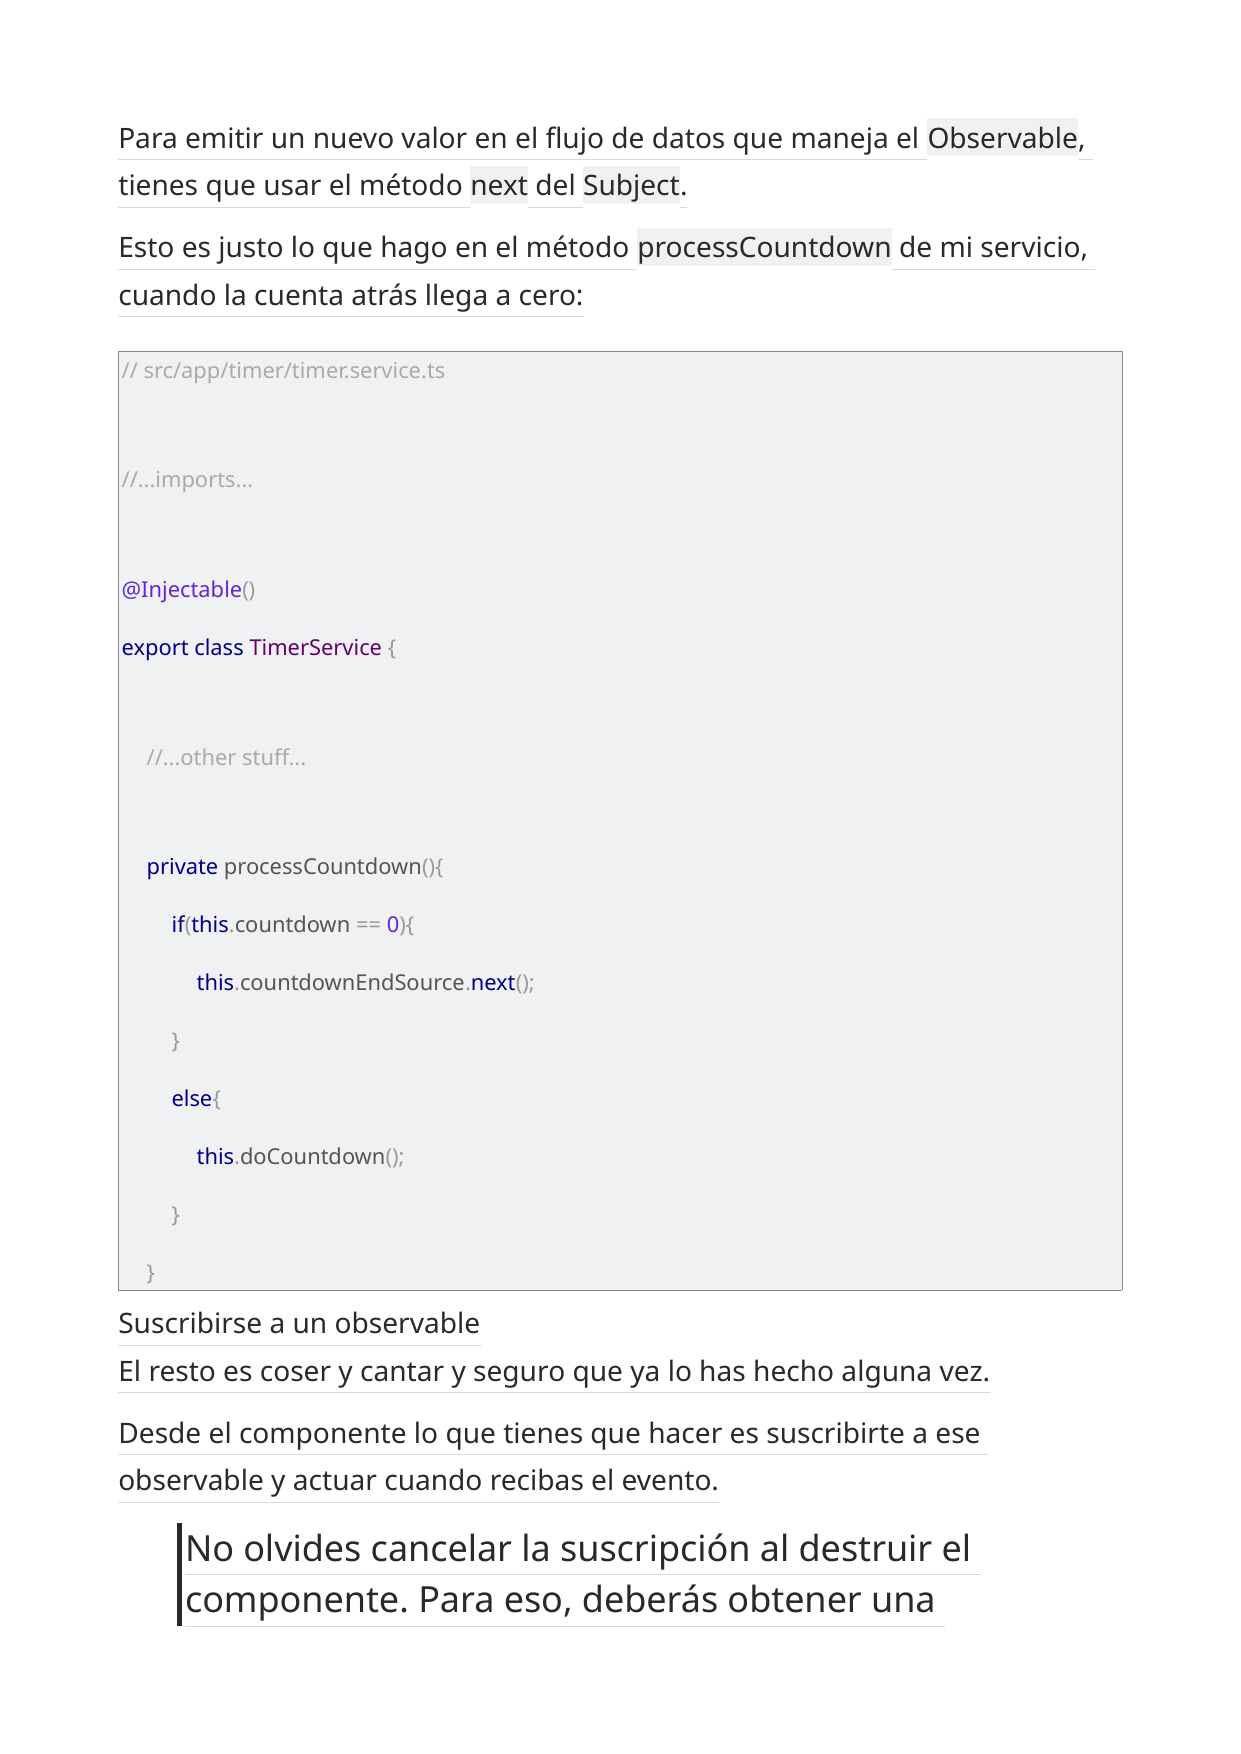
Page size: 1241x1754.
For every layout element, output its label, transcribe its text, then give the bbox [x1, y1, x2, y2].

text //...imports... [119, 461, 1122, 494]
text private processCountdown(){ [119, 848, 1122, 881]
text //...other stuff... [119, 738, 1122, 771]
text } [119, 1253, 1122, 1290]
text export class TimerService { [119, 629, 1122, 662]
text } [119, 1022, 1122, 1055]
text // src/app/timer/timer.service.ts [119, 352, 1122, 384]
text else{ [119, 1080, 1122, 1113]
text this.doCountdown(); [119, 1138, 1122, 1171]
text No olvides cancelar la suscripción al destruir el componente. Para eso, deberás obtener una [177, 1522, 1063, 1626]
text if(this.countdown == 0){ [119, 906, 1122, 939]
subtitle Suscribirse a un observable [118, 1304, 1122, 1345]
text Esto es justo lo que hago en el método processCountdown de mi servicio, cuando la cuenta atrás llega a cero: [118, 228, 1122, 317]
text this.countdownEndSource.next(); [119, 964, 1122, 997]
text Desde el componente lo que tienes que hacer es suscribirte a ese observable y actuar cuando recibas el evento. [118, 1413, 1122, 1502]
text Para emitir un nuevo valor en el flujo de datos que maneja el Observable, tienes que usar el método next del Subject. [118, 118, 1122, 207]
text El resto es coser y cantar y seguro que ya lo has hecho alguna vez. [118, 1351, 1122, 1392]
text @Injectable() [119, 571, 1122, 604]
text } [119, 1196, 1122, 1228]
